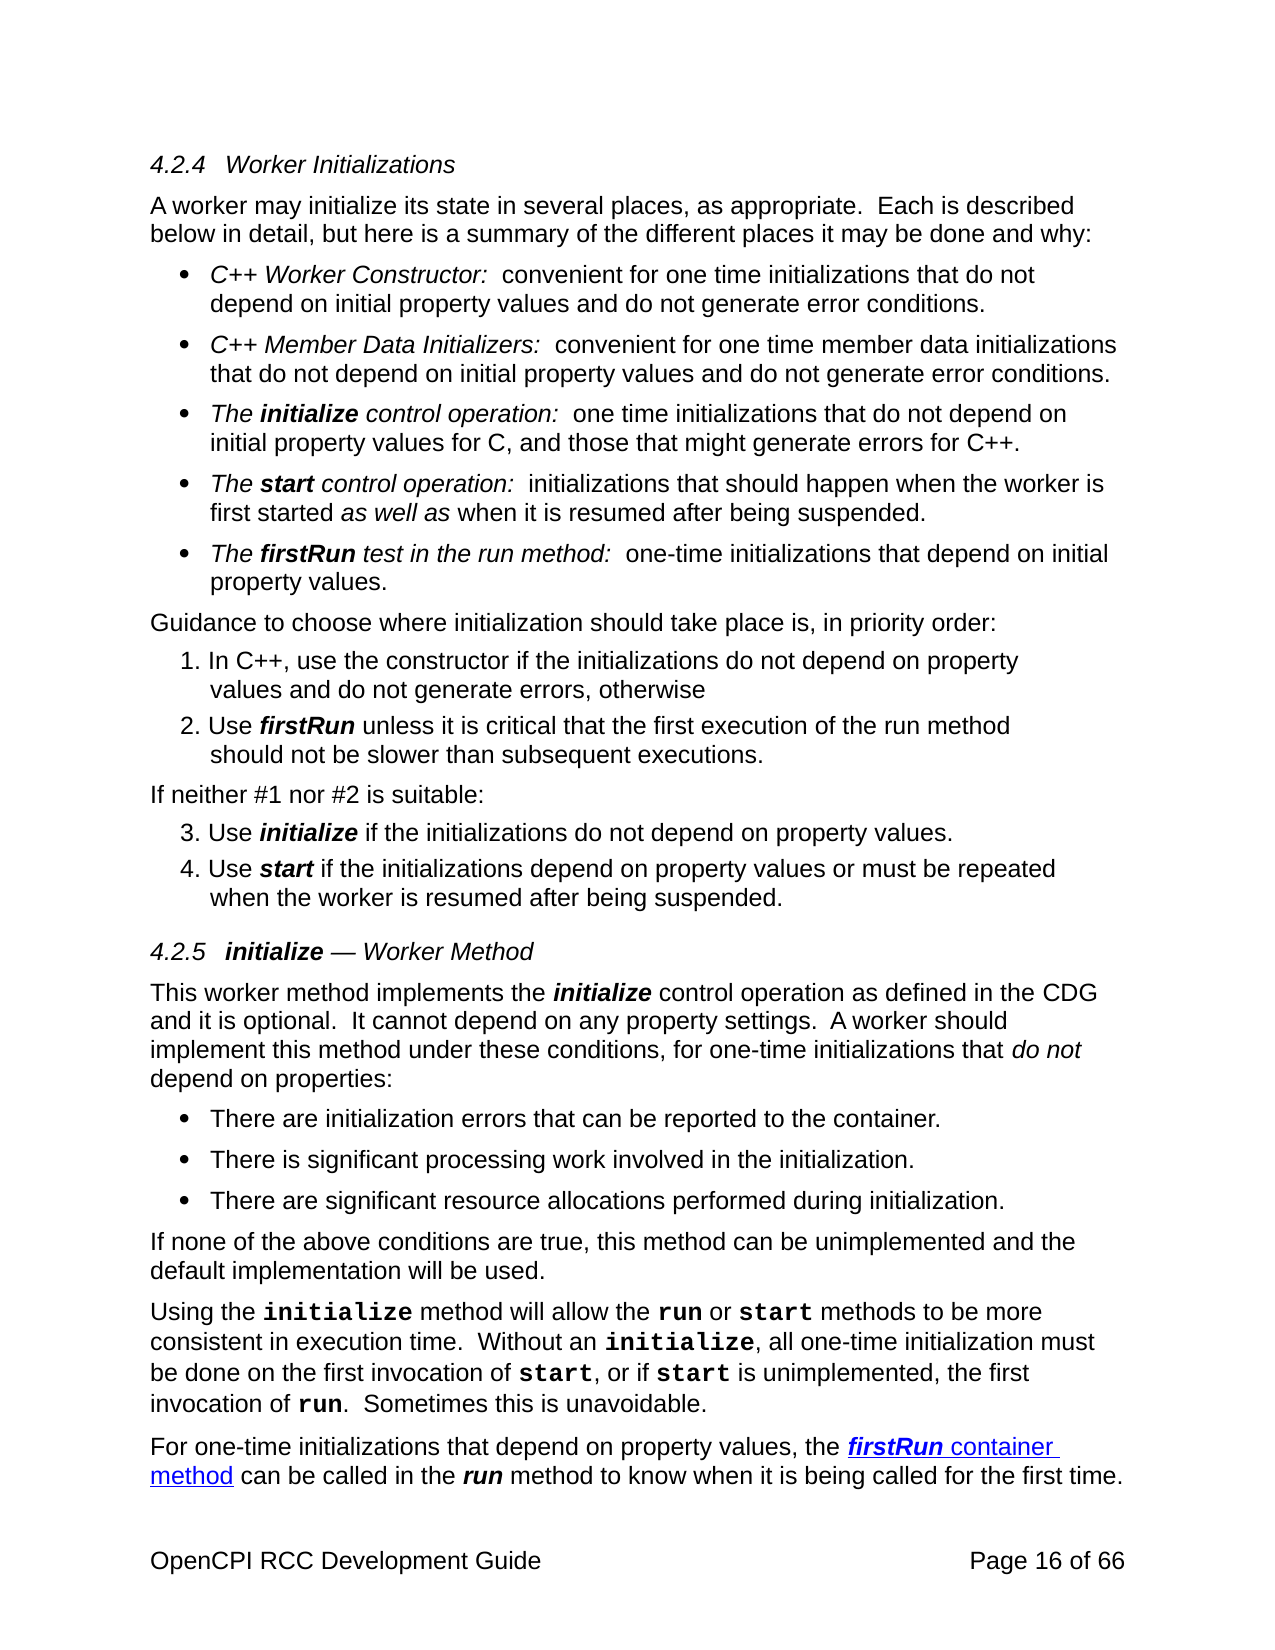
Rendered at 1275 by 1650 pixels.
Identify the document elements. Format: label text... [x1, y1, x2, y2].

list There is significant processing work involved in the initialization. [180, 1145, 1125, 1174]
list C++ Worker Constructor: convenient for one time initializations that do not depend on initial property values and do not generate error conditions. [180, 260, 1125, 318]
text A worker may initialize its state in several places, as appropriate. Each is described below in detail, but here is a summary of the different places it may be done and why: [150, 191, 1125, 248]
list The firstRun test in the run method: one-time initializations that depend on initial property values. [180, 538, 1125, 596]
list The start control operation: initializations that should happen when the worker is first started as well as when it is resumed after being suspended. [180, 469, 1125, 527]
subtitle Worker Initializations [150, 150, 1125, 179]
list In C++, use the constructor if the initializations do not depend on property values and do not generate errors, otherwise [180, 646, 1065, 703]
list Use firstRun unless it is critical that the first execution of the run method should not be slower than subsequent executions. [180, 711, 1065, 768]
text Guidance to choose where initialization should take place is, in priority order: [150, 608, 1125, 637]
list Use initialize if the initializations do not depend on property values. [180, 818, 1065, 847]
text For one-time initializations that depend on property values, the firstRun container method can be called in the run method to know when it is being called for the first time. [150, 1432, 1125, 1490]
list The initialize control operation: one time initializations that do not depend on initial property values for C, and those that might generate errors for C++. [180, 399, 1125, 457]
subtitle initialize — Worker Method [150, 937, 1125, 966]
text If neither #1 nor #2 is suitable: [150, 780, 1125, 809]
list There are significant resource allocations performed during initialization. [180, 1186, 1125, 1215]
text This worker method implements the initialize control operation as defined in the CDG and it is optional. It cannot depend on any property settings. A worker should implement this method under these conditions, for one-time initializations that do not depend on properties: [150, 977, 1125, 1092]
list C++ Member Data Initializers: convenient for one time member data initializations that do not depend on initial property values and do not generate error conditions. [180, 330, 1125, 387]
text Using the initialize method will allow the run or start methods to be more consistent in execution time. Without an initialize, all one-time initialization must be done on the first invocation of start, or if start is unimplemented, the first invocation of run. Sometimes this is unavoidable. [150, 1296, 1125, 1420]
text If none of the above conditions are true, this method can be unimplemented and the default implementation will be used. [150, 1227, 1125, 1284]
list There are initialization errors that can be reported to the container. [180, 1104, 1125, 1133]
list Use start if the initializations depend on property values or must be repeated when the worker is resumed after being suspended. [180, 854, 1065, 912]
